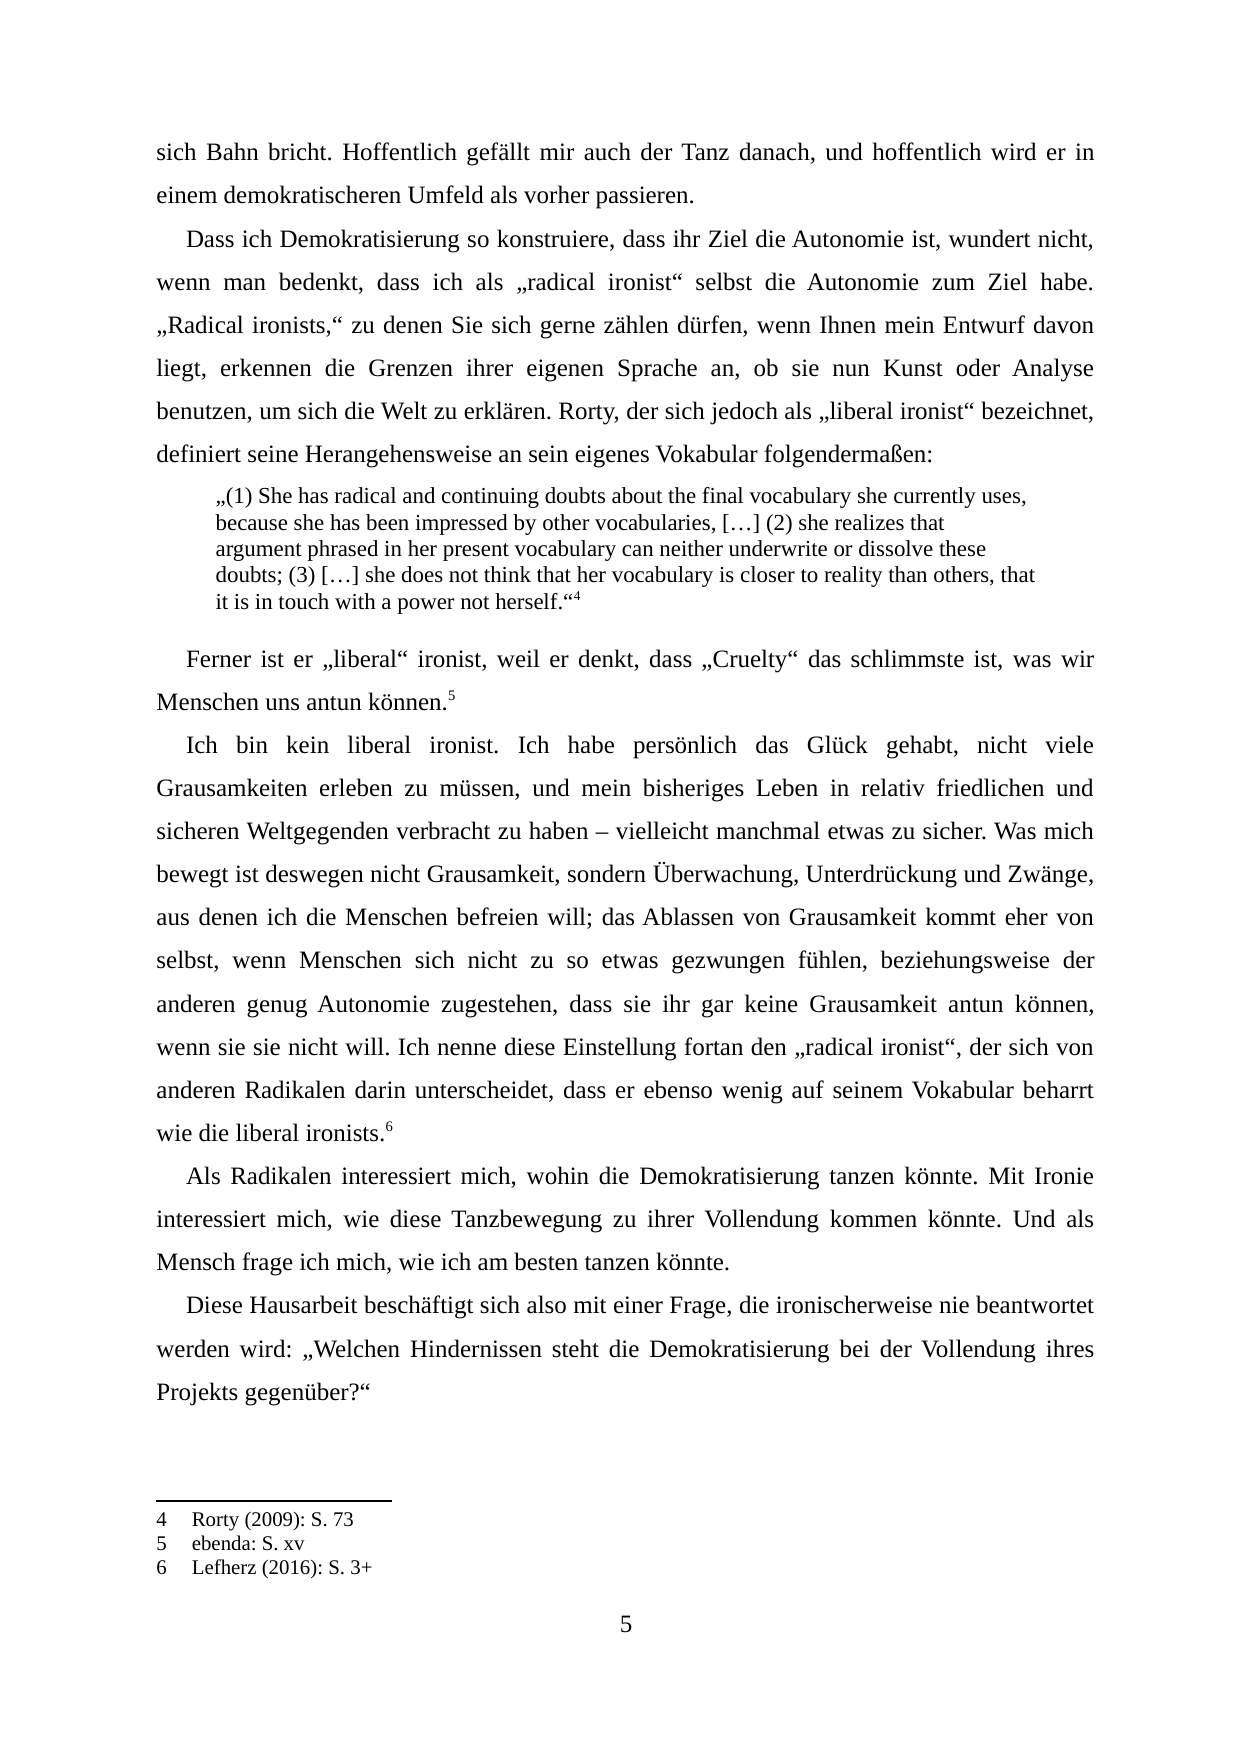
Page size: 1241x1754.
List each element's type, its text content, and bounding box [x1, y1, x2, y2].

text ebenda: S. xv [156, 1531, 1095, 1555]
text Dass ich Demokratisierung so konstruiere, dass ihr Ziel die Autonomie ist, wundert nicht, wenn man bedenkt, dass ich als „radical ironist“ selbst die Autonomie zum Ziel habe. „Radical ironists,“ zu denen Sie sich gerne zählen dürfen, wenn Ihnen mein Entwurf davon liegt, erkennen die Grenzen ihrer eigenen Sprache an, ob sie nun Kunst oder Analyse benutzen, um sich die Welt zu erklären. Rorty, der sich jedoch als „liberal ironist“ bezeichnet, definiert seine Herangehensweise an sein eigenes Vokabular folgendermaßen: [156, 224, 1095, 468]
text Lefherz (2016): S. 3+ [156, 1555, 1095, 1579]
text Als Radikalen interessiert mich, wohin die Demokratisierung tanzen könnte. Mit Ironie interessiert mich, wie diese Tanzbewegung zu ihrer Vollendung kommen könnte. Und als Mensch frage ich mich, wie ich am besten tanzen könnte. [156, 1161, 1095, 1276]
text sich Bahn bricht. Hoffentlich gefällt mir auch der Tanz danach, und hoffentlich wird er in einem demokratischeren Umfeld als vorher passieren. [156, 137, 1095, 209]
text Rorty (2009): S. 73 [156, 1507, 1095, 1531]
text Ferner ist er „liberal“ ironist, weil er denkt, dass „Cruelty“ das schlimmste ist, was wir Menschen uns antun können. [156, 644, 1095, 716]
text Diese Hausarbeit beschäftigt sich also mit einer Frage, die ironischerweise nie beantwortet werden wird: „Welchen Hindernissen steht die Demokratisierung bei der Vollendung ihres Projekts gegenüber?“ [156, 1291, 1095, 1406]
text „(1) She has radical and continuing doubts about the final vocabulary she currently uses, because she has been impressed by other vocabularies, […] (2) she realizes that argument phrased in her present vocabulary can neither underwrite or dissolve these doubts; (3) […] she does not think that her vocabulary is closer to reality than others, that it is in touch with a power not herself.“ [215, 482, 1036, 614]
text Ich bin kein liberal ironist. Ich habe persönlich das Glück gehabt, nicht viele Grausamkeiten erleben zu müssen, und mein bisheriges Leben in relativ friedlichen und sicheren Weltgegenden verbracht zu haben – vielleicht manchmal etwas zu sicher. Was mich bewegt ist deswegen nicht Grausamkeit, sondern Überwachung, Unterdrückung und Zwänge, aus denen ich die Menschen befreien will; das Ablassen von Grausamkeit kommt eher von selbst, wenn Menschen sich nicht zu so etwas gezwungen fühlen, beziehungsweise der anderen genug Autonomie zugestehen, dass sie ihr gar keine Grausamkeit antun können, wenn sie sie nicht will. Ich nenne diese Einstellung fortan den „radical ironist“, der sich von anderen Radikalen darin unterscheidet, dass er ebenso wenig auf seinem Vokabular beharrt wie die liberal ironists. [156, 730, 1095, 1147]
